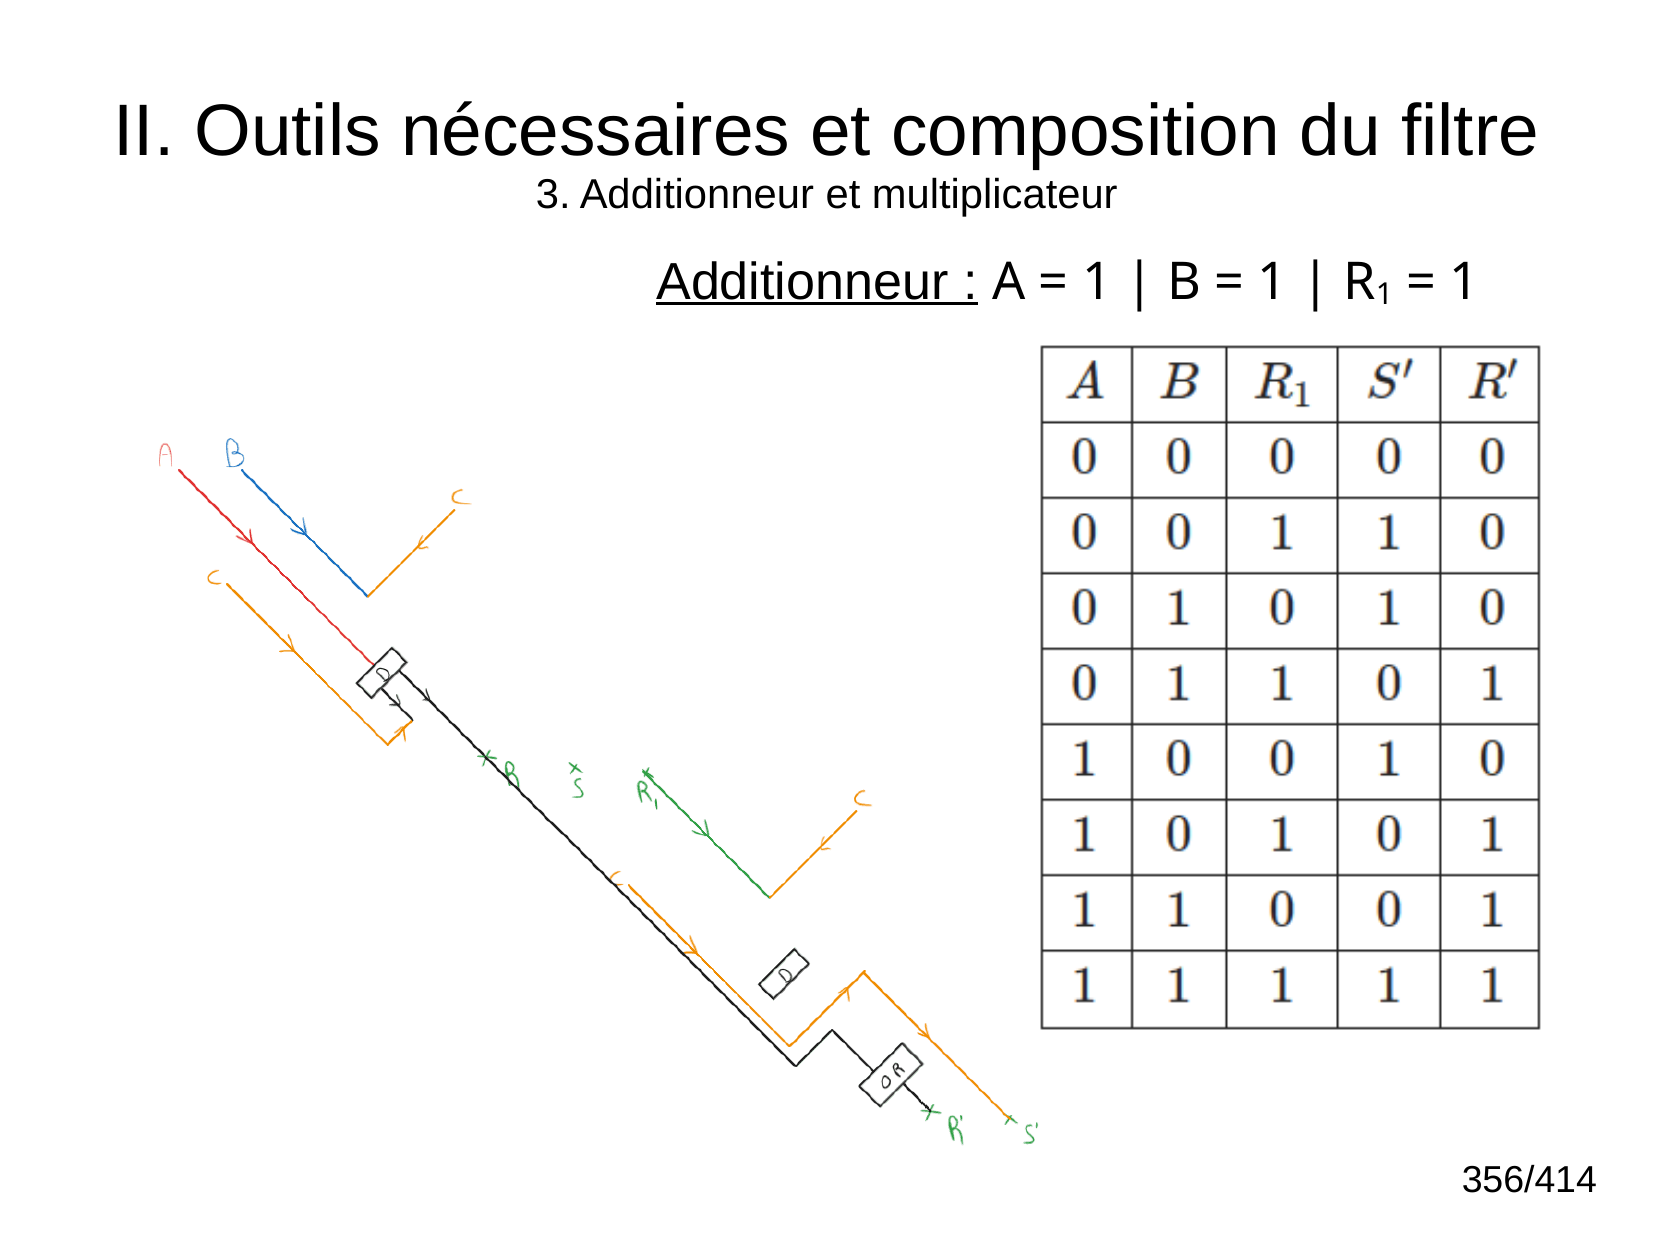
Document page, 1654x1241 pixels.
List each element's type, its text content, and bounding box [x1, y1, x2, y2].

text_box <number>/414 [1447, 1151, 1654, 1209]
text_box Additionneur : A = 1 | B = 1 | R1 = 1 [641, 236, 1453, 312]
picture [147, 338, 1551, 1177]
title II. Outils nécessaires et composition du filtre 3. Additionneur et multiplicateur [82, 49, 1571, 257]
